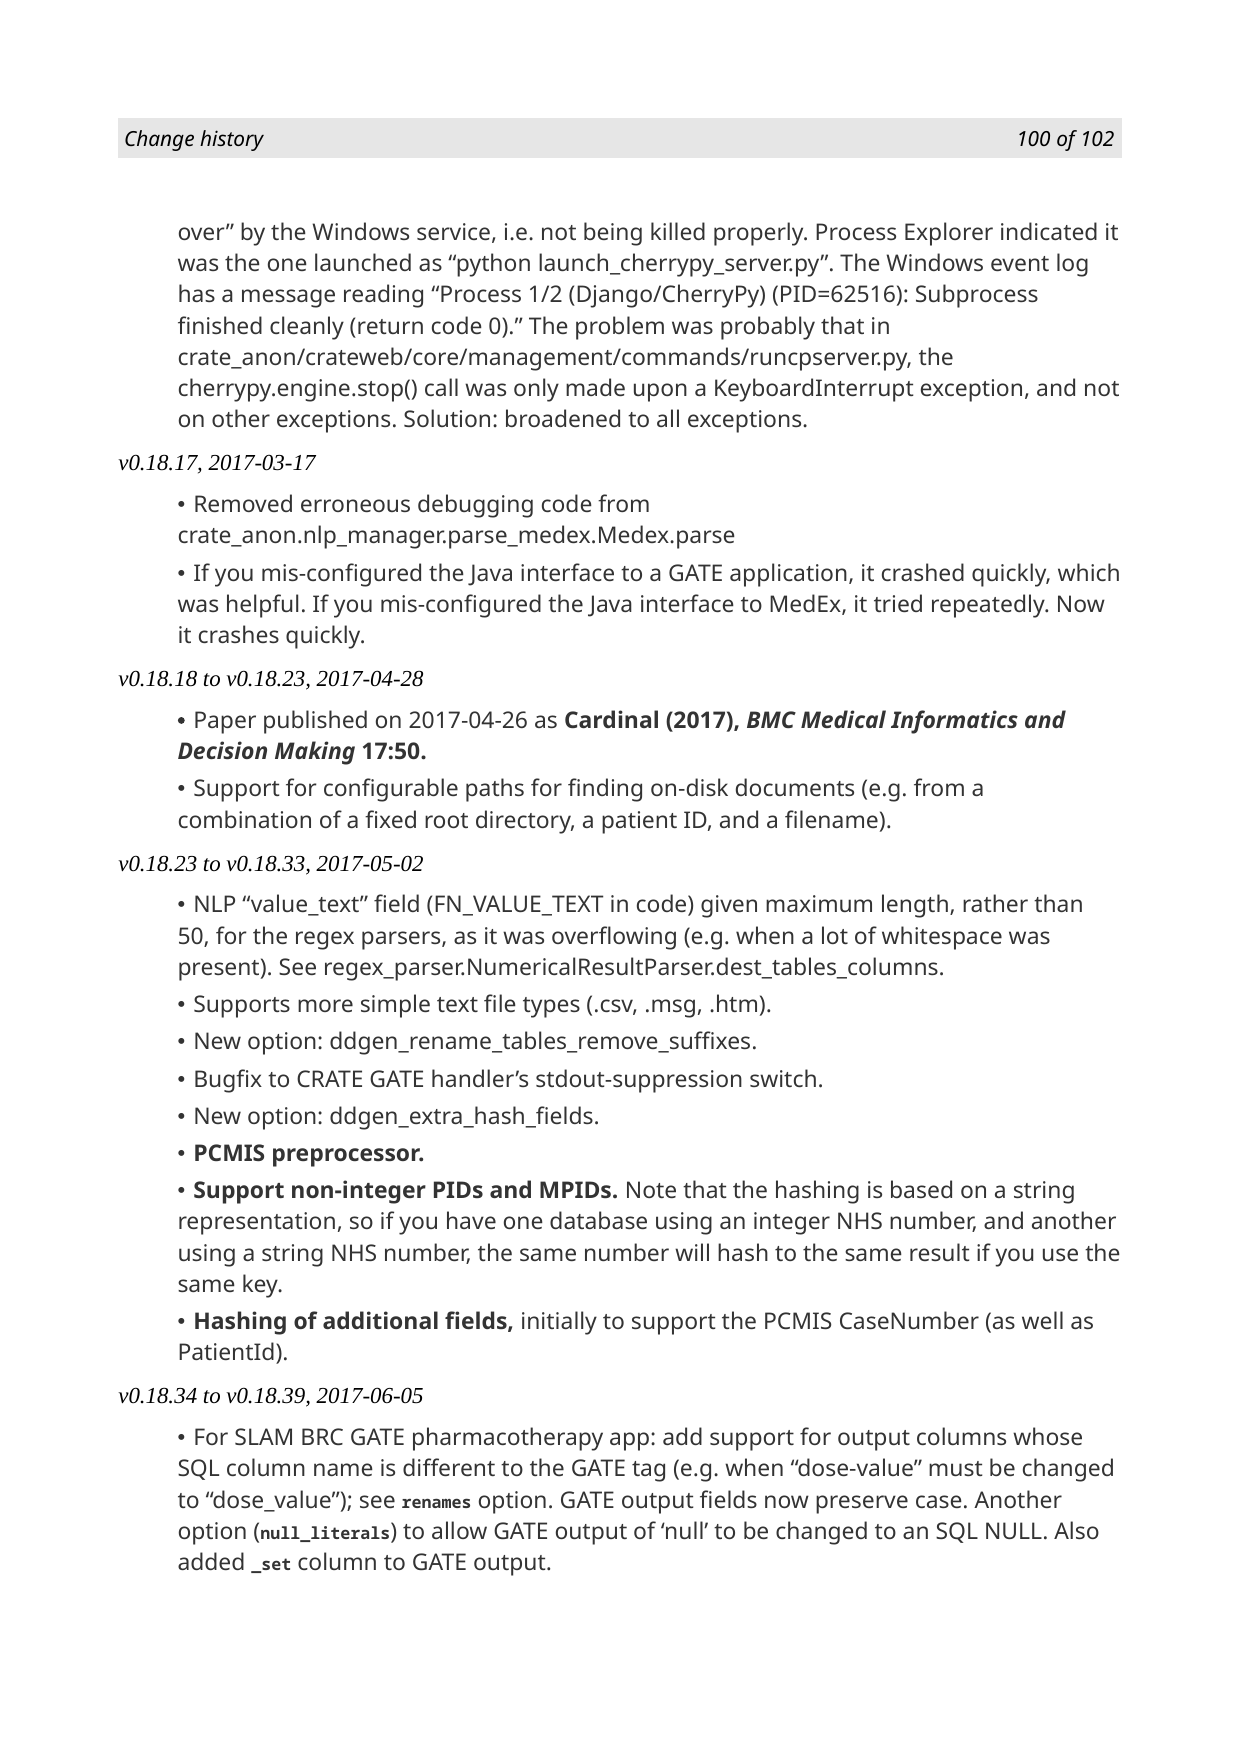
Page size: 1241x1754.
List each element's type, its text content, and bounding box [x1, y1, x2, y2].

list Support non-integer PIDs and MPIDs. Note that the hashing is based on a string representation, so if you have one database using an integer NHS number, and another using a string NHS number, the same number will hash to the same result if you use the same key. [177, 1174, 1122, 1299]
subtitle v0.18.17, 2017-03-17 [118, 449, 1122, 476]
list over” by the Windows service, i.e. not being killed properly. Process Explorer indicated it was the one launched as “python launch_cherrypy_server.py”. The Windows event log has a message reading “Process 1/2 (Django/CherryPy) (PID=62516): Subprocess finished cleanly (return code 0).” The problem was probably that in crate_anon/crateweb/core/management/commands/runcpserver.py, the cherrypy.engine.stop() call was only made upon a KeyboardInterrupt exception, and not on other exceptions. Solution: broadened to all exceptions. [177, 216, 1122, 435]
list Support for configurable paths for finding on-disk documents (e.g. from a combination of a fixed root directory, a patient ID, and a filename). [177, 772, 1122, 835]
list If you mis-configured the Java interface to a GATE application, it crashed quickly, which was helpful. If you mis-configured the Java interface to MedEx, it tried repeatedly. Now it crashes quickly. [177, 557, 1122, 650]
list Paper published on 2017-04-26 as Cardinal (2017), BMC Medical Informatics and Decision Making 17:50. [177, 704, 1122, 766]
list Bugfix to CRATE GATE handler’s stdout-suppression switch. [177, 1062, 1122, 1094]
list For SLAM BRC GATE pharmacotherapy app: add support for output columns whose SQL column name is different to the GATE tag (e.g. when “dose-value” must be changed to “dose_value”); see renames option. GATE output fields now preserve case. Another option (null_literals) to allow GATE output of ‘null’ to be changed to an SQL NULL. Also added _set column to GATE output. [177, 1421, 1122, 1577]
list New option: ddgen_rename_tables_remove_suffixes. [177, 1025, 1122, 1057]
list Hashing of additional fields, initially to support the PCMIS CaseNumber (as well as PatientId). [177, 1305, 1122, 1367]
list NLP “value_text” field (FN_VALUE_TEXT in code) given maximum length, rather than 50, for the regex parsers, as it was overflowing (e.g. when a lot of whitespace was present). See regex_parser.NumericalResultParser.dest_tables_columns. [177, 888, 1122, 982]
list Removed erroneous debugging code from crate_anon.nlp_manager.parse_medex.Medex.parse [177, 488, 1122, 551]
list New option: ddgen_extra_hash_fields. [177, 1100, 1122, 1131]
subtitle v0.18.34 to v0.18.39, 2017-06-05 [118, 1382, 1122, 1409]
list Supports more simple text file types (.csv, .msg, .htm). [177, 988, 1122, 1019]
list PCMIS preprocessor. [177, 1137, 1122, 1168]
subtitle v0.18.18 to v0.18.23, 2017-04-28 [118, 665, 1122, 692]
subtitle v0.18.23 to v0.18.33, 2017-05-02 [118, 850, 1122, 876]
